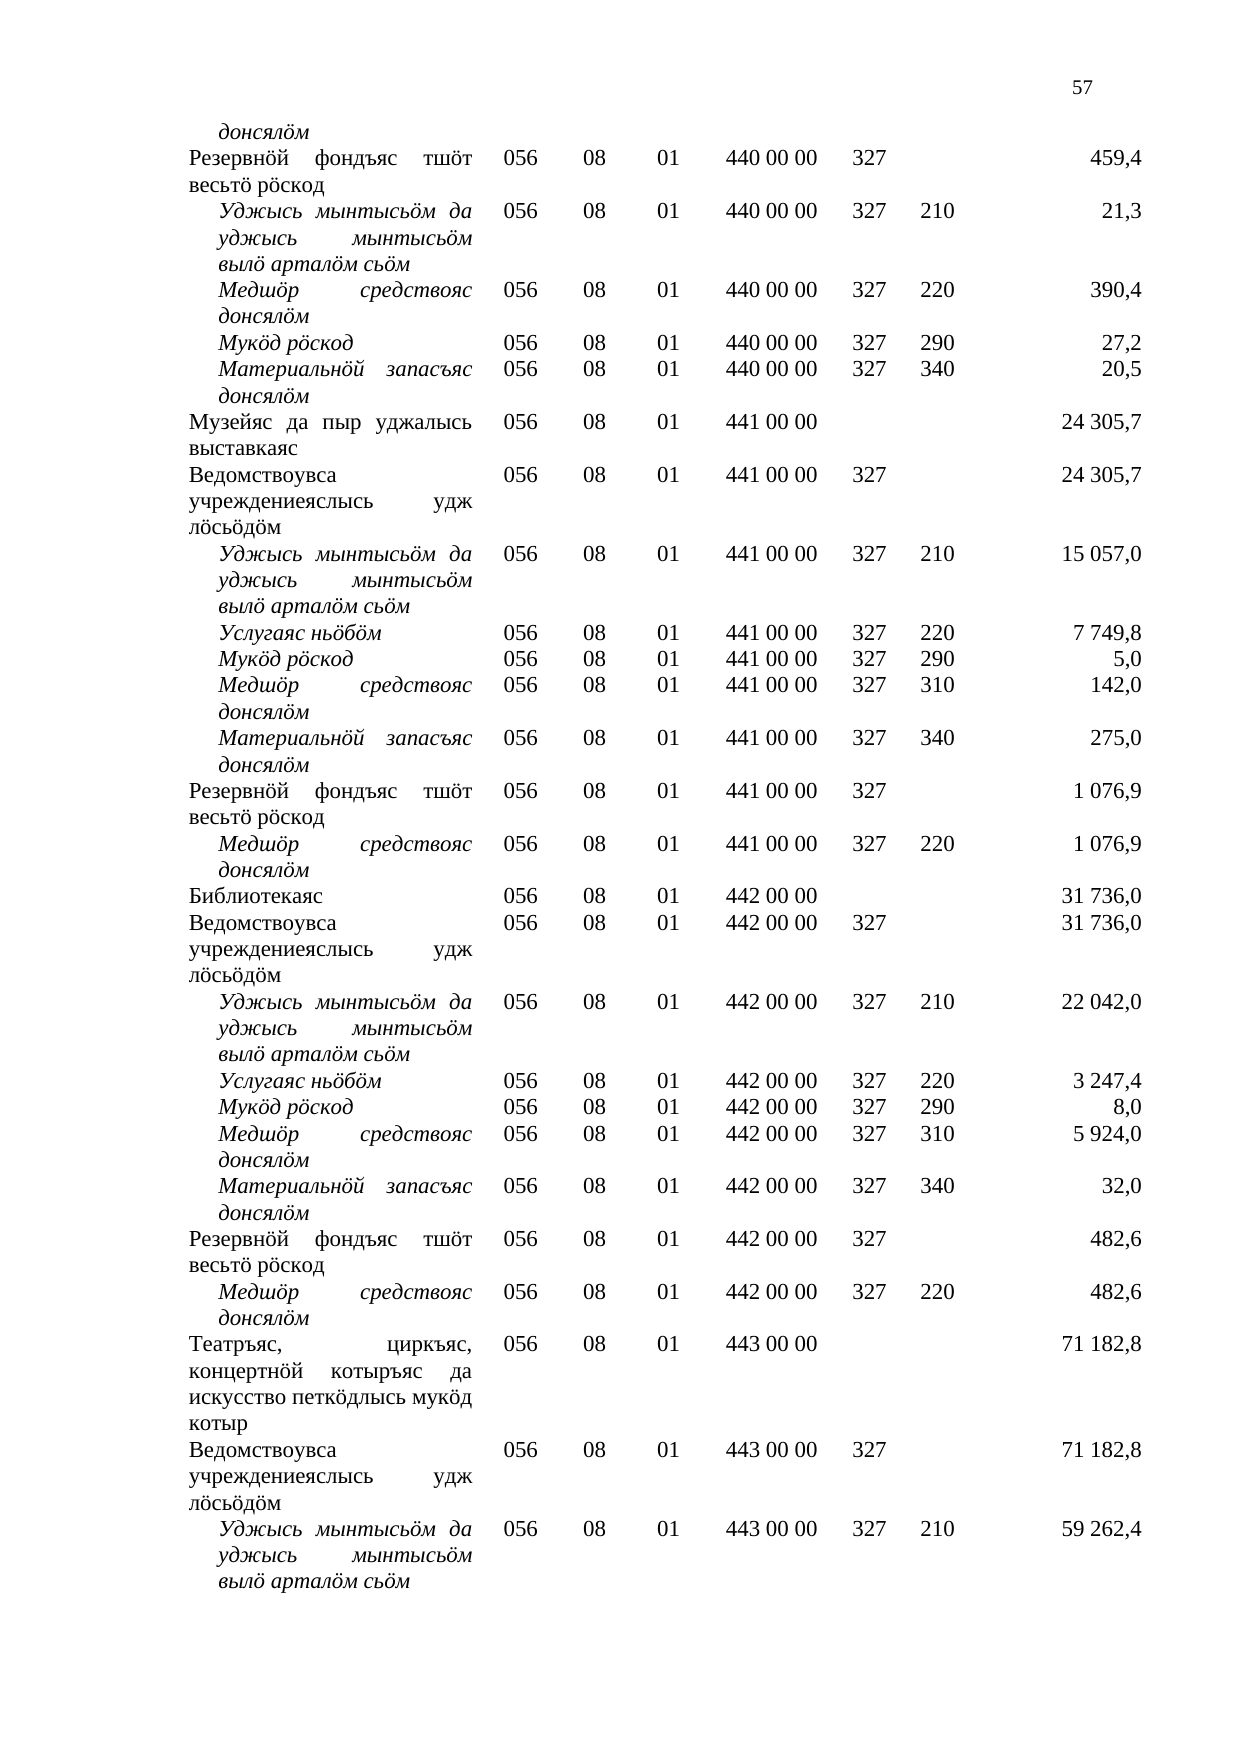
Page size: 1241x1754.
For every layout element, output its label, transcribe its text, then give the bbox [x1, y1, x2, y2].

table_cell 327 [838, 355, 900, 408]
table_cell 01 [631, 1225, 705, 1278]
table_cell 327 [838, 619, 900, 645]
table_cell 220 [900, 276, 974, 329]
table_cell [900, 145, 974, 197]
table_cell [838, 883, 900, 909]
table_cell 056 [484, 988, 557, 1067]
table_cell Мукöд рöскод [177, 1093, 483, 1119]
table_cell 08 [558, 724, 631, 777]
table_cell 327 [838, 988, 900, 1067]
table_cell 01 [631, 1172, 705, 1225]
table_cell 01 [631, 1093, 705, 1119]
table_cell 210 [900, 1515, 974, 1594]
table_cell 440 00 00 [705, 355, 838, 408]
table_cell 442 00 00 [705, 1278, 838, 1330]
table_cell Ведомствоувса учреждениеяслысь удж лöсьöдöм [177, 909, 483, 988]
table_cell 08 [558, 355, 631, 408]
table_cell 31 736,0 [974, 883, 1153, 909]
table_cell 340 [900, 724, 974, 777]
table_cell 290 [900, 329, 974, 355]
table_cell 24 305,7 [974, 408, 1153, 461]
table_cell 3 247,4 [974, 1067, 1153, 1093]
table_cell 01 [631, 830, 705, 882]
table_cell донсялöм [177, 118, 483, 144]
table_cell 27,2 [974, 329, 1153, 355]
table_cell 441 00 00 [705, 830, 838, 882]
table_cell 340 [900, 355, 974, 408]
table_cell 056 [484, 1172, 557, 1225]
table_cell 310 [900, 672, 974, 724]
table_cell 327 [838, 197, 900, 276]
table_cell 327 [838, 1172, 900, 1225]
table_cell 056 [484, 540, 557, 619]
table_cell 01 [631, 724, 705, 777]
table_cell 441 00 00 [705, 672, 838, 724]
table_cell 01 [631, 355, 705, 408]
table_cell 01 [631, 672, 705, 724]
table_cell 056 [484, 329, 557, 355]
table_cell 08 [558, 1093, 631, 1119]
table_cell 01 [631, 540, 705, 619]
table_cell 71 182,8 [974, 1330, 1153, 1436]
table_cell 220 [900, 1067, 974, 1093]
table_cell 440 00 00 [705, 145, 838, 197]
table_cell [900, 777, 974, 830]
table_cell 327 [838, 724, 900, 777]
table_cell 08 [558, 1330, 631, 1436]
table_cell [900, 883, 974, 909]
table_cell 441 00 00 [705, 724, 838, 777]
table_cell 443 00 00 [705, 1330, 838, 1436]
table_cell 290 [900, 1093, 974, 1119]
table_cell 056 [484, 672, 557, 724]
table_cell 056 [484, 830, 557, 882]
table_cell 327 [838, 1067, 900, 1093]
table_cell Резервнöй фондъяс тшöт весьтö рöскод [177, 777, 483, 830]
table_cell 443 00 00 [705, 1436, 838, 1515]
table_cell [900, 1436, 974, 1515]
table_cell 5 924,0 [974, 1120, 1153, 1172]
table_cell [558, 118, 631, 144]
table_cell 01 [631, 645, 705, 672]
table_cell 08 [558, 883, 631, 909]
table_cell 59 262,4 [974, 1515, 1153, 1594]
table_cell 390,4 [974, 276, 1153, 329]
table_cell Медшöр средствояс донсялöм [177, 276, 483, 329]
table_cell 22 042,0 [974, 988, 1153, 1067]
table_cell 442 00 00 [705, 909, 838, 988]
table_cell 01 [631, 1067, 705, 1093]
table_cell 482,6 [974, 1278, 1153, 1330]
table_cell 01 [631, 145, 705, 197]
table_cell 21,3 [974, 197, 1153, 276]
table_cell 440 00 00 [705, 276, 838, 329]
table_cell 056 [484, 1120, 557, 1172]
table_cell Театръяс, циркъяс, концертнöй котыръяс да искусство петкöдлысь мукöд котыр [177, 1330, 483, 1436]
table_cell 327 [838, 830, 900, 882]
table_cell 01 [631, 619, 705, 645]
table_cell 442 00 00 [705, 1172, 838, 1225]
table_cell 210 [900, 197, 974, 276]
table_cell 056 [484, 1067, 557, 1093]
table_cell 056 [484, 883, 557, 909]
table_cell 056 [484, 1225, 557, 1278]
table_cell 1 076,9 [974, 777, 1153, 830]
table_cell 01 [631, 1120, 705, 1172]
table_cell Резервнöй фондъяс тшöт весьтö рöскод [177, 1225, 483, 1278]
table_cell 220 [900, 1278, 974, 1330]
table_cell 327 [838, 1225, 900, 1278]
table_cell 441 00 00 [705, 645, 838, 672]
table_cell 443 00 00 [705, 1515, 838, 1594]
table_cell 08 [558, 1278, 631, 1330]
table_cell 327 [838, 1120, 900, 1172]
table_cell Уджысь мынтысьöм да уджысь мынтысьöм вылö арталöм сьöм [177, 197, 483, 276]
table_cell 310 [900, 1120, 974, 1172]
table_cell 441 00 00 [705, 777, 838, 830]
table_cell 056 [484, 724, 557, 777]
table_cell 056 [484, 645, 557, 672]
table_cell 01 [631, 909, 705, 988]
table_cell 142,0 [974, 672, 1153, 724]
table_cell 210 [900, 988, 974, 1067]
table_cell 01 [631, 197, 705, 276]
table_cell [900, 118, 974, 144]
table_cell 442 00 00 [705, 1067, 838, 1093]
table_cell [900, 1330, 974, 1436]
table_cell 08 [558, 1436, 631, 1515]
table_cell 327 [838, 276, 900, 329]
table_cell 056 [484, 1436, 557, 1515]
table_cell 01 [631, 1515, 705, 1594]
table_cell Медшöр средствояс донсялöм [177, 830, 483, 882]
table_cell 71 182,8 [974, 1436, 1153, 1515]
table_cell 056 [484, 145, 557, 197]
table_cell 08 [558, 988, 631, 1067]
table_cell Медшöр средствояс донсялöм [177, 1278, 483, 1330]
table_cell Услугаяс ньöбöм [177, 619, 483, 645]
table_cell Ведомствоувса учреждениеяслысь удж лöсьöдöм [177, 461, 483, 540]
table_cell 08 [558, 1172, 631, 1225]
table_cell 08 [558, 1120, 631, 1172]
table_cell 440 00 00 [705, 329, 838, 355]
table_cell 440 00 00 [705, 197, 838, 276]
table_cell [900, 909, 974, 988]
table_cell 08 [558, 461, 631, 540]
table_cell [900, 1225, 974, 1278]
table_cell 01 [631, 461, 705, 540]
table_cell Уджысь мынтысьöм да уджысь мынтысьöм вылö арталöм сьöм [177, 988, 483, 1067]
table_cell 056 [484, 461, 557, 540]
table_cell [838, 408, 900, 461]
table_cell 08 [558, 645, 631, 672]
table_cell 482,6 [974, 1225, 1153, 1278]
table_cell 1 076,9 [974, 830, 1153, 882]
table_cell 327 [838, 672, 900, 724]
table_cell Резервнöй фондъяс тшöт весьтö рöскод [177, 145, 483, 197]
table_cell 441 00 00 [705, 408, 838, 461]
table_cell 01 [631, 276, 705, 329]
table_cell Мукöд рöскод [177, 645, 483, 672]
table_cell 5,0 [974, 645, 1153, 672]
table_cell [484, 118, 557, 144]
table_cell 08 [558, 830, 631, 882]
table_cell 290 [900, 645, 974, 672]
table_cell Уджысь мынтысьöм да уджысь мынтысьöм вылö арталöм сьöм [177, 540, 483, 619]
table_cell 01 [631, 988, 705, 1067]
table_cell Ведомствоувса учреждениеяслысь удж лöсьöдöм [177, 1436, 483, 1515]
table_cell 441 00 00 [705, 540, 838, 619]
table_cell 056 [484, 408, 557, 461]
table_cell 20,5 [974, 355, 1153, 408]
table_cell [705, 118, 838, 144]
table_cell 327 [838, 1093, 900, 1119]
table_cell Услугаяс ньöбöм [177, 1067, 483, 1093]
table_cell 327 [838, 540, 900, 619]
table_cell 08 [558, 1067, 631, 1093]
table_cell 08 [558, 1225, 631, 1278]
table_cell 15 057,0 [974, 540, 1153, 619]
table_cell 08 [558, 777, 631, 830]
table_cell 8,0 [974, 1093, 1153, 1119]
table_cell 056 [484, 355, 557, 408]
table_cell 327 [838, 1436, 900, 1515]
table_cell 24 305,7 [974, 461, 1153, 540]
table_cell [900, 408, 974, 461]
table_cell 056 [484, 619, 557, 645]
table_cell 01 [631, 1330, 705, 1436]
table_cell Медшöр средствояс донсялöм [177, 672, 483, 724]
table_cell 275,0 [974, 724, 1153, 777]
table_cell 08 [558, 197, 631, 276]
table_cell [838, 1330, 900, 1436]
table_cell 327 [838, 1278, 900, 1330]
table_cell 056 [484, 777, 557, 830]
table_cell 441 00 00 [705, 461, 838, 540]
table_cell 056 [484, 197, 557, 276]
table_cell Библиотекаяс [177, 883, 483, 909]
table_cell 08 [558, 276, 631, 329]
table_cell [974, 118, 1153, 144]
table_cell 210 [900, 540, 974, 619]
table_cell Материальнöй запасъяс донсялöм [177, 1172, 483, 1225]
table_cell 056 [484, 1515, 557, 1594]
table_cell Мукöд рöскод [177, 329, 483, 355]
table_cell [900, 461, 974, 540]
table_cell 442 00 00 [705, 988, 838, 1067]
table_cell 056 [484, 1093, 557, 1119]
table_cell 056 [484, 1278, 557, 1330]
table_cell 327 [838, 1515, 900, 1594]
table_cell 327 [838, 909, 900, 988]
table_cell [838, 118, 900, 144]
table_cell 7 749,8 [974, 619, 1153, 645]
table_cell 01 [631, 1278, 705, 1330]
table_cell 056 [484, 909, 557, 988]
table_cell Материальнöй запасъяс донсялöм [177, 724, 483, 777]
table_cell 31 736,0 [974, 909, 1153, 988]
table_cell 01 [631, 408, 705, 461]
table_cell 327 [838, 777, 900, 830]
table_cell 442 00 00 [705, 1120, 838, 1172]
table_cell 08 [558, 145, 631, 197]
table_cell 01 [631, 777, 705, 830]
table_cell 056 [484, 1330, 557, 1436]
table_cell 441 00 00 [705, 619, 838, 645]
table_cell 327 [838, 329, 900, 355]
table_cell 442 00 00 [705, 1225, 838, 1278]
table_cell 340 [900, 1172, 974, 1225]
table_cell 220 [900, 619, 974, 645]
table_cell 08 [558, 329, 631, 355]
table_cell [631, 118, 705, 144]
table_cell 08 [558, 909, 631, 988]
table_cell 08 [558, 408, 631, 461]
table_cell 01 [631, 329, 705, 355]
table_cell 056 [484, 276, 557, 329]
table_cell 327 [838, 645, 900, 672]
table_cell 327 [838, 145, 900, 197]
table_cell Музейяс да пыр уджалысь выставкаяс [177, 408, 483, 461]
table_cell Уджысь мынтысьöм да уджысь мынтысьöм вылö арталöм сьöм [177, 1515, 483, 1594]
table_cell Материальнöй запасъяс донсялöм [177, 355, 483, 408]
table_cell 327 [838, 461, 900, 540]
table_cell 08 [558, 619, 631, 645]
table_cell 442 00 00 [705, 883, 838, 909]
table_cell 32,0 [974, 1172, 1153, 1225]
table_cell 08 [558, 1515, 631, 1594]
table_cell 08 [558, 540, 631, 619]
table_cell Медшöр средствояс донсялöм [177, 1120, 483, 1172]
table_cell 459,4 [974, 145, 1153, 197]
table_cell 08 [558, 672, 631, 724]
table_cell 01 [631, 883, 705, 909]
table_cell 220 [900, 830, 974, 882]
table_cell 01 [631, 1436, 705, 1515]
table_cell 442 00 00 [705, 1093, 838, 1119]
